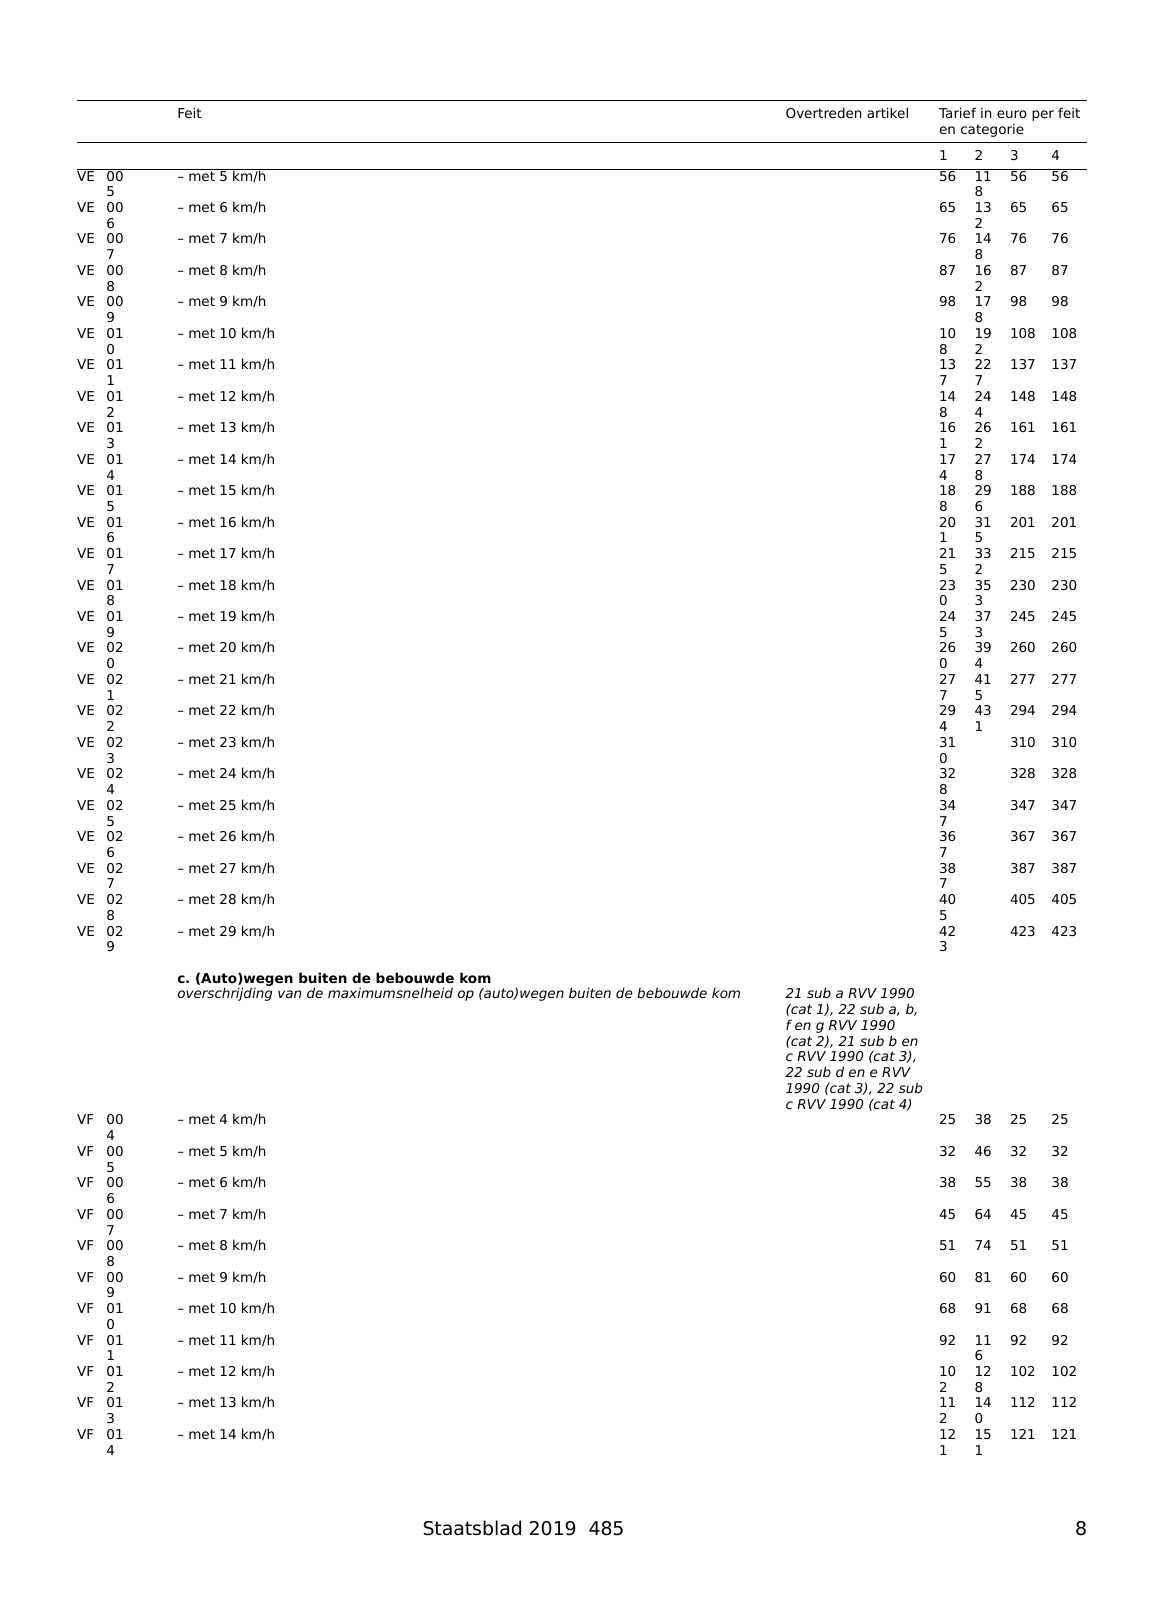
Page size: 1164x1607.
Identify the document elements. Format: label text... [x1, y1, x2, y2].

table_cell 387 [1045, 861, 1087, 892]
table_cell [136, 420, 171, 452]
table_cell – met 12 km/h [171, 1364, 779, 1395]
table_cell 148 [969, 231, 1004, 263]
table_cell – met 11 km/h [171, 1333, 779, 1364]
table_cell [933, 971, 968, 986]
table_cell VE [77, 515, 100, 546]
table_cell – met 21 km/h [171, 672, 779, 703]
table_cell [136, 955, 171, 971]
table_cell 1 [933, 143, 968, 168]
table_cell 60 [1004, 1270, 1045, 1301]
table_cell VE [77, 294, 100, 326]
table_cell [780, 735, 933, 766]
table_cell 310 [1004, 735, 1045, 766]
table_cell VE [77, 766, 100, 798]
table_cell 277 [1045, 672, 1087, 703]
table_cell – met 19 km/h [171, 609, 779, 640]
table_header Overtreden artikel [780, 101, 933, 142]
table_cell 215 [1004, 546, 1045, 577]
table_cell 87 [1004, 263, 1045, 294]
table_cell 245 [1045, 609, 1087, 640]
table_header [136, 101, 171, 142]
table_cell 188 [1004, 483, 1045, 514]
table_cell 227 [969, 357, 1004, 389]
table_cell [780, 546, 933, 577]
table_cell [77, 986, 100, 1112]
table_cell 014 [100, 1427, 136, 1458]
table_cell 260 [933, 640, 968, 672]
table_cell VE [77, 420, 100, 452]
table_cell [136, 924, 171, 955]
table_cell c. (Auto)wegen buiten de bebouwde kom [171, 971, 779, 986]
table_cell [780, 861, 933, 892]
table_cell [77, 955, 100, 971]
table_cell 161 [1004, 420, 1045, 452]
table_cell 013 [100, 420, 136, 452]
table_cell 60 [1045, 1270, 1087, 1301]
table_cell 328 [933, 766, 968, 798]
table_cell 76 [1004, 231, 1045, 263]
table_cell 38 [1045, 1175, 1087, 1207]
table_cell 022 [100, 703, 136, 735]
table_cell [136, 892, 171, 923]
table_cell [136, 1333, 171, 1364]
table_cell 332 [969, 546, 1004, 577]
table_cell 201 [1045, 515, 1087, 546]
table_cell 230 [1045, 578, 1087, 609]
table_cell 016 [100, 515, 136, 546]
table_cell [969, 829, 1004, 861]
table_cell [969, 735, 1004, 766]
table_cell 161 [933, 420, 968, 452]
table_cell 013 [100, 1395, 136, 1427]
table_cell VE [77, 263, 100, 294]
table_cell VF [77, 1112, 100, 1144]
table_cell 2 [969, 143, 1004, 168]
table_cell VE [77, 483, 100, 514]
table_cell 020 [100, 640, 136, 672]
table_cell [780, 483, 933, 514]
table_cell 010 [100, 326, 136, 357]
table_cell 026 [100, 829, 136, 861]
table_cell [136, 143, 171, 168]
table_cell 178 [969, 294, 1004, 326]
table_cell 148 [1045, 389, 1087, 420]
table_cell [136, 515, 171, 546]
table_cell – met 14 km/h [171, 1427, 779, 1458]
table_cell 353 [969, 578, 1004, 609]
table_cell VE [77, 170, 100, 200]
table_cell – met 25 km/h [171, 798, 779, 829]
table_cell [136, 971, 171, 986]
table_header [100, 101, 136, 142]
table_cell 423 [933, 924, 968, 955]
table_cell [780, 609, 933, 640]
table_cell [136, 483, 171, 514]
table_cell 68 [1004, 1301, 1045, 1332]
table_cell [1045, 971, 1087, 986]
table_cell 65 [1004, 200, 1045, 231]
table_cell 023 [100, 735, 136, 766]
table_cell 45 [933, 1207, 968, 1238]
table_cell 121 [1045, 1427, 1087, 1458]
table_cell – met 9 km/h [171, 294, 779, 326]
table_header [77, 101, 100, 142]
table_cell VF [77, 1333, 100, 1364]
table_cell 148 [1004, 389, 1045, 420]
table_cell [136, 829, 171, 861]
table_cell 028 [100, 892, 136, 923]
table_cell 405 [933, 892, 968, 923]
table_cell 25 [1004, 1112, 1045, 1144]
table_cell [136, 703, 171, 735]
table_cell – met 6 km/h [171, 1175, 779, 1207]
table_cell VF [77, 1175, 100, 1207]
table_cell 019 [100, 609, 136, 640]
table_cell [969, 955, 1004, 971]
table_cell 98 [1045, 294, 1087, 326]
table_cell – met 10 km/h [171, 326, 779, 357]
table_cell 21 sub a RVV 1990 (cat 1), 22 sub a, b, f en g RVV 1990 (cat 2), 21 sub b en c RVV 1990 (cat 3), 22 sub d en e RVV 1990 (cat 3), 22 sub c RVV 1990 (cat 4) [780, 986, 933, 1112]
table_cell 230 [933, 578, 968, 609]
table_cell 260 [1004, 640, 1045, 672]
table_cell [136, 1427, 171, 1458]
table_cell [780, 829, 933, 861]
table_cell 423 [1004, 924, 1045, 955]
table_cell 012 [100, 389, 136, 420]
table_cell 108 [1045, 326, 1087, 357]
table_cell 310 [933, 735, 968, 766]
table_cell VE [77, 829, 100, 861]
table_cell – met 11 km/h [171, 357, 779, 389]
table_cell [780, 143, 933, 168]
table_cell [1004, 955, 1045, 971]
table_cell [780, 1395, 933, 1427]
table_cell 029 [100, 924, 136, 955]
table_cell [780, 892, 933, 923]
table_cell 112 [933, 1395, 968, 1427]
table_cell 68 [1045, 1301, 1087, 1332]
table_cell [136, 546, 171, 577]
table_cell – met 13 km/h [171, 420, 779, 452]
table_cell [171, 955, 779, 971]
table_cell [780, 672, 933, 703]
table_cell [969, 924, 1004, 955]
table_cell 148 [933, 389, 968, 420]
table_cell 55 [969, 1175, 1004, 1207]
table_cell 277 [1004, 672, 1045, 703]
table_cell 230 [1004, 578, 1045, 609]
table_cell – met 20 km/h [171, 640, 779, 672]
table_cell – met 15 km/h [171, 483, 779, 514]
table_cell [780, 1207, 933, 1238]
table_cell VE [77, 452, 100, 483]
table_cell VE [77, 861, 100, 892]
table_cell – met 6 km/h [171, 200, 779, 231]
table_cell 296 [969, 483, 1004, 514]
table_cell 294 [1045, 703, 1087, 735]
table_cell [969, 971, 1004, 986]
table_cell 112 [1004, 1395, 1045, 1427]
table_cell [136, 766, 171, 798]
table_cell [780, 1427, 933, 1458]
table_cell 415 [969, 672, 1004, 703]
table_cell [136, 609, 171, 640]
table_cell [136, 861, 171, 892]
table_cell 017 [100, 546, 136, 577]
table_cell VF [77, 1364, 100, 1395]
table_cell VE [77, 357, 100, 389]
table_cell 91 [969, 1301, 1004, 1332]
table_cell – met 14 km/h [171, 452, 779, 483]
table_cell – met 24 km/h [171, 766, 779, 798]
table_cell [136, 231, 171, 263]
table_cell 65 [1045, 200, 1087, 231]
table_cell 108 [1004, 326, 1045, 357]
table_cell VE [77, 703, 100, 735]
table_cell [136, 200, 171, 231]
table_cell – met 8 km/h [171, 263, 779, 294]
table_cell [77, 971, 100, 986]
table_cell 32 [1045, 1144, 1087, 1175]
table_cell – met 10 km/h [171, 1301, 779, 1332]
table_cell VE [77, 672, 100, 703]
table_cell 294 [933, 703, 968, 735]
table_cell – met 29 km/h [171, 924, 779, 955]
table_cell 315 [969, 515, 1004, 546]
table_cell 007 [100, 231, 136, 263]
table_cell [100, 986, 136, 1112]
table_cell [136, 326, 171, 357]
table_cell 76 [933, 231, 968, 263]
table_cell VE [77, 609, 100, 640]
table_cell [780, 1144, 933, 1175]
table_cell – met 5 km/h [171, 1144, 779, 1175]
table_cell 328 [1004, 766, 1045, 798]
table_cell 56 [1045, 170, 1087, 200]
table_cell 102 [933, 1364, 968, 1395]
table_cell 260 [1045, 640, 1087, 672]
table_cell VE [77, 640, 100, 672]
table_cell 128 [969, 1364, 1004, 1395]
table_cell 81 [969, 1270, 1004, 1301]
table_cell 137 [1004, 357, 1045, 389]
table_cell VF [77, 1238, 100, 1269]
table_cell [780, 294, 933, 326]
table_cell 116 [969, 1333, 1004, 1364]
table_cell 38 [1004, 1175, 1045, 1207]
table_cell 004 [100, 1112, 136, 1144]
table_cell 56 [933, 170, 968, 200]
table_cell [77, 143, 100, 168]
table_cell [136, 1238, 171, 1269]
table_cell [780, 389, 933, 420]
table_cell 347 [1045, 798, 1087, 829]
table_cell [780, 452, 933, 483]
table_cell [780, 200, 933, 231]
table_cell 60 [933, 1270, 968, 1301]
table_cell [136, 1112, 171, 1144]
table_cell 005 [100, 170, 136, 200]
table_cell 102 [1045, 1364, 1087, 1395]
table_cell 174 [933, 452, 968, 483]
table_cell 278 [969, 452, 1004, 483]
table_cell overschrijding van de maximumsnelheid op (auto)wegen buiten de bebouwde kom [171, 986, 779, 1112]
table_cell 015 [100, 483, 136, 514]
table_cell VE [77, 231, 100, 263]
table_cell [136, 1364, 171, 1395]
table_cell [136, 452, 171, 483]
table_cell 373 [969, 609, 1004, 640]
table_cell 87 [1045, 263, 1087, 294]
table_cell [136, 1144, 171, 1175]
table_cell [969, 986, 1004, 1112]
table_cell [780, 357, 933, 389]
table_cell 56 [1004, 170, 1045, 200]
table_cell 006 [100, 200, 136, 231]
table_cell 137 [1045, 357, 1087, 389]
table_cell [136, 1395, 171, 1427]
table_cell 108 [933, 326, 968, 357]
table_cell – met 12 km/h [171, 389, 779, 420]
table_cell 137 [933, 357, 968, 389]
table_cell – met 27 km/h [171, 861, 779, 892]
table_cell 244 [969, 389, 1004, 420]
table_cell 188 [1045, 483, 1087, 514]
table_cell 32 [1004, 1144, 1045, 1175]
table_cell 294 [1004, 703, 1045, 735]
table_cell [969, 861, 1004, 892]
table_cell 201 [1004, 515, 1045, 546]
table_cell [136, 1301, 171, 1332]
table_cell – met 28 km/h [171, 892, 779, 923]
table_cell [933, 955, 968, 971]
table_cell 162 [969, 263, 1004, 294]
table_cell VE [77, 798, 100, 829]
table_cell 012 [100, 1364, 136, 1395]
table_cell 011 [100, 1333, 136, 1364]
table_cell VF [77, 1301, 100, 1332]
table_cell 328 [1045, 766, 1087, 798]
table_cell – met 7 km/h [171, 231, 779, 263]
table_cell 51 [933, 1238, 968, 1269]
table_cell 161 [1045, 420, 1087, 452]
table_cell VE [77, 546, 100, 577]
table_cell 367 [933, 829, 968, 861]
table_cell 310 [1045, 735, 1087, 766]
table_cell 215 [1045, 546, 1087, 577]
table_cell VF [77, 1270, 100, 1301]
table_cell – met 18 km/h [171, 578, 779, 609]
table_cell 007 [100, 1207, 136, 1238]
table_cell 021 [100, 672, 136, 703]
table_cell VF [77, 1427, 100, 1458]
table_cell 92 [1004, 1333, 1045, 1364]
table_cell 38 [933, 1175, 968, 1207]
table_cell – met 9 km/h [171, 1270, 779, 1301]
table_cell 65 [933, 200, 968, 231]
table_cell 87 [933, 263, 968, 294]
table_cell 74 [969, 1238, 1004, 1269]
table_cell 387 [933, 861, 968, 892]
table_cell 132 [969, 200, 1004, 231]
table_cell [780, 420, 933, 452]
table_cell 68 [933, 1301, 968, 1332]
table_cell [136, 578, 171, 609]
table_cell 92 [933, 1333, 968, 1364]
table_cell 38 [969, 1112, 1004, 1144]
table_cell VE [77, 735, 100, 766]
table_cell 405 [1004, 892, 1045, 923]
table_cell 277 [933, 672, 968, 703]
table_cell 431 [969, 703, 1004, 735]
table_cell [780, 263, 933, 294]
table_cell [1004, 971, 1045, 986]
table_cell [136, 672, 171, 703]
table_cell – met 22 km/h [171, 703, 779, 735]
table_cell 009 [100, 294, 136, 326]
table_cell [780, 798, 933, 829]
table_cell 118 [969, 170, 1004, 200]
table_cell [780, 971, 933, 986]
table_cell [136, 1175, 171, 1207]
table_cell 387 [1004, 861, 1045, 892]
table_cell 024 [100, 766, 136, 798]
table_cell [780, 326, 933, 357]
table_cell 51 [1045, 1238, 1087, 1269]
table_cell – met 4 km/h [171, 1112, 779, 1144]
table_cell – met 17 km/h [171, 546, 779, 577]
table_cell [969, 798, 1004, 829]
table_cell [780, 1301, 933, 1332]
table_cell VE [77, 578, 100, 609]
table_cell [100, 955, 136, 971]
table_cell [780, 515, 933, 546]
table_cell [1045, 955, 1087, 971]
table_cell 394 [969, 640, 1004, 672]
table_cell 010 [100, 1301, 136, 1332]
table_cell 174 [1004, 452, 1045, 483]
table_cell [969, 766, 1004, 798]
table_cell – met 8 km/h [171, 1238, 779, 1269]
table_cell [780, 1112, 933, 1144]
table_cell [1045, 986, 1087, 1112]
table_cell VE [77, 200, 100, 231]
table_cell [780, 924, 933, 955]
table_cell 262 [969, 420, 1004, 452]
table_cell 188 [933, 483, 968, 514]
table_cell 25 [1045, 1112, 1087, 1144]
table_cell 245 [1004, 609, 1045, 640]
table_cell 009 [100, 1270, 136, 1301]
table_cell – met 23 km/h [171, 735, 779, 766]
table_cell 98 [933, 294, 968, 326]
table_cell 405 [1045, 892, 1087, 923]
table_cell 25 [933, 1112, 968, 1144]
table_cell 423 [1045, 924, 1087, 955]
table_cell 367 [1045, 829, 1087, 861]
table_cell – met 7 km/h [171, 1207, 779, 1238]
table_cell [136, 389, 171, 420]
table_cell [171, 143, 779, 168]
table_cell [780, 170, 933, 200]
table_cell [136, 798, 171, 829]
table_cell 98 [1004, 294, 1045, 326]
table_cell – met 26 km/h [171, 829, 779, 861]
table_cell – met 5 km/h [171, 170, 779, 200]
table_cell 112 [1045, 1395, 1087, 1427]
table_cell 102 [1004, 1364, 1045, 1395]
table_cell 46 [969, 1144, 1004, 1175]
table_cell 174 [1045, 452, 1087, 483]
table_cell VE [77, 892, 100, 923]
table_cell 005 [100, 1144, 136, 1175]
table_cell [780, 955, 933, 971]
table_header Feit [171, 101, 779, 142]
table_cell [136, 1270, 171, 1301]
table_cell VF [77, 1144, 100, 1175]
table_cell 347 [1004, 798, 1045, 829]
table_cell [780, 1175, 933, 1207]
table_cell [780, 1333, 933, 1364]
table_cell [780, 640, 933, 672]
table_cell [933, 986, 968, 1112]
table_cell [780, 578, 933, 609]
table_cell 192 [969, 326, 1004, 357]
table_cell 245 [933, 609, 968, 640]
table_cell 008 [100, 263, 136, 294]
table_cell 014 [100, 452, 136, 483]
table_cell [780, 1270, 933, 1301]
table_cell 011 [100, 357, 136, 389]
table_cell 025 [100, 798, 136, 829]
table_cell 027 [100, 861, 136, 892]
table_cell 367 [1004, 829, 1045, 861]
table_cell VF [77, 1207, 100, 1238]
table_cell 51 [1004, 1238, 1045, 1269]
table_cell 121 [1004, 1427, 1045, 1458]
table_cell 64 [969, 1207, 1004, 1238]
table_cell VE [77, 924, 100, 955]
table_cell VE [77, 389, 100, 420]
table_cell 006 [100, 1175, 136, 1207]
table_cell [780, 231, 933, 263]
table_cell [780, 766, 933, 798]
table_cell 3 [1004, 143, 1045, 168]
table_cell [136, 357, 171, 389]
table_cell – met 13 km/h [171, 1395, 779, 1427]
table_cell 45 [1004, 1207, 1045, 1238]
table_cell 140 [969, 1395, 1004, 1427]
table_cell [136, 263, 171, 294]
table_cell [136, 640, 171, 672]
table_cell [136, 1207, 171, 1238]
table_cell 121 [933, 1427, 968, 1458]
table_cell [136, 170, 171, 200]
table_header Tarief in euro per feit en categorie [933, 101, 1087, 142]
table_cell [136, 986, 171, 1112]
table_cell 92 [1045, 1333, 1087, 1364]
table_cell 201 [933, 515, 968, 546]
table_cell 76 [1045, 231, 1087, 263]
table_cell 151 [969, 1427, 1004, 1458]
table_cell 4 [1045, 143, 1087, 168]
table_cell [100, 143, 136, 168]
table_cell 008 [100, 1238, 136, 1269]
table_cell [969, 892, 1004, 923]
table_cell VE [77, 326, 100, 357]
table_cell [136, 735, 171, 766]
table_cell 32 [933, 1144, 968, 1175]
table_cell 347 [933, 798, 968, 829]
table_cell – met 16 km/h [171, 515, 779, 546]
table_cell 018 [100, 578, 136, 609]
table_cell [780, 1238, 933, 1269]
table_cell [1004, 986, 1045, 1112]
table_cell [100, 971, 136, 986]
table_cell VF [77, 1395, 100, 1427]
table_cell 215 [933, 546, 968, 577]
table_cell [780, 703, 933, 735]
table_cell [136, 294, 171, 326]
table_cell [780, 1364, 933, 1395]
table_cell 45 [1045, 1207, 1087, 1238]
